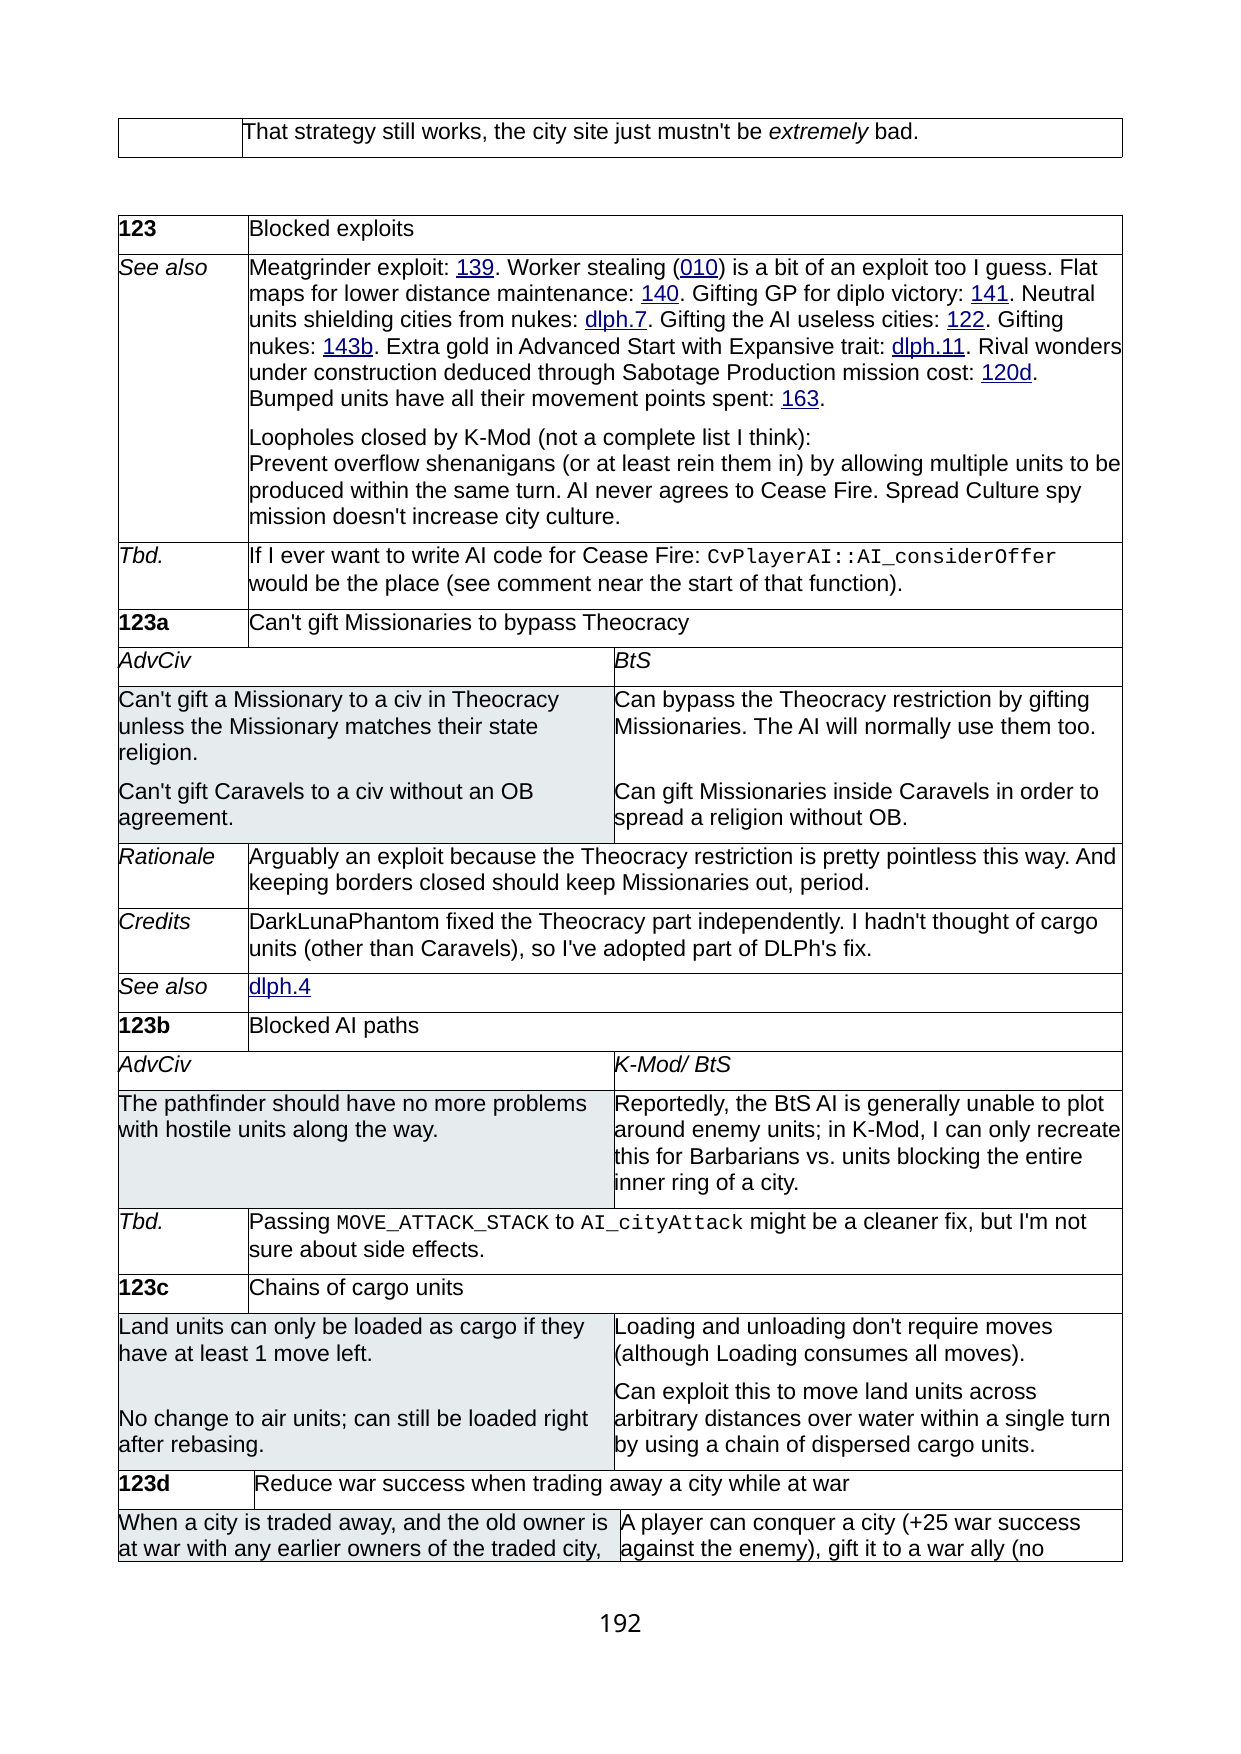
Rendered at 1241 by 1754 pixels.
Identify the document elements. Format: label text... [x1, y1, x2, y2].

table_cell When a city is traded away, and the old owner is at war with any earlier owners of the traded city, [119, 1510, 620, 1561]
table_cell BtS [615, 648, 1122, 686]
table_cell That strategy still works, the city site just mustn't be extremely bad. [243, 119, 1122, 157]
table_cell 123c [119, 1275, 248, 1313]
table_cell The pathfinder should have no more problems with hostile units along the way. [119, 1091, 614, 1208]
table_cell 123a [119, 610, 248, 647]
table_cell Meatgrinder exploit: 139. Worker stealing (010) is a bit of an exploit too I guess. Flat maps for lower distance maintenance: 140. Gifting GP for diplo victory: 141. Neutral units shielding cities from nukes: dlph.7. Gifting the AI useless cities: 122. Gifting nukes: 143b. Extra gold in Advanced Start with Expansive trait: dlph.11. Rival wonders under construction deduced through Sabotage Production mission cost: 120d. Bumped units have all their movement points spent: 163. Loopholes closed by K-Mod (not a complete list I think): Prevent overflow shenanigans (or at least rein them in) by allowing multiple units to be produced within the same turn. AI never agrees to Cease Fire. Spread Culture spy mission doesn't increase city culture. [249, 255, 1122, 542]
table_cell Tbd. [119, 543, 248, 608]
table_cell See also [119, 974, 248, 1012]
table_cell Tbd. [119, 1209, 248, 1274]
table_cell [119, 119, 242, 157]
table_cell Reduce war success when trading away a city while at war [255, 1471, 1122, 1509]
table_cell Blocked AI paths [249, 1013, 1122, 1051]
table_header Blocked exploits [249, 216, 1122, 253]
table_cell Can bypass the Theocracy restriction by gifting Missionaries. The AI will normally use them too. Can gift Missionaries inside Caravels in order to spread a religion without OB. [615, 687, 1122, 843]
table_cell If I ever want to write AI code for Cease Fire: CvPlayerAI::AI_considerOffer would be the place (see comment near the start of that function). [249, 543, 1122, 608]
table_cell 123d [119, 1471, 254, 1509]
table_cell AdvCiv [119, 648, 614, 686]
table_cell Credits [119, 909, 248, 973]
table_cell Loading and unloading don't require moves (although Loading consumes all moves). Can exploit this to move land units across arbitrary distances over water within a single turn by using a chain of dispersed cargo units. [615, 1314, 1122, 1470]
table_cell dlph.4 [249, 974, 1122, 1012]
table_cell DarkLunaPhantom fixed the Theocracy part independently. I hadn't thought of cargo units (other than Caravels), so I've adopted part of DLPh's fix. [249, 909, 1122, 973]
table_cell Arguably an exploit because the Theocracy restriction is pretty pointless this way. And keeping borders closed should keep Missionaries out, period. [249, 844, 1122, 908]
table_cell AdvCiv [119, 1052, 614, 1090]
table_header 123 [119, 216, 248, 253]
table_cell A player can conquer a city (+25 war success against the enemy), gift it to a war ally (no [621, 1510, 1122, 1561]
table_cell K-Mod/ BtS [615, 1052, 1122, 1090]
table_cell Reportedly, the BtS AI is generally unable to plot around enemy units; in K-Mod, I can only recreate this for Barbarians vs. units blocking the entire inner ring of a city. [615, 1091, 1122, 1208]
table_cell 123b [119, 1013, 248, 1051]
table_cell Can't gift a Missionary to a civ in Theocracy unless the Missionary matches their state religion. Can't gift Caravels to a civ without an OB agreement. [119, 687, 614, 843]
table_cell See also [119, 255, 248, 542]
table_cell Can't gift Missionaries to bypass Theocracy [249, 610, 1122, 647]
table_cell Chains of cargo units [249, 1275, 1122, 1313]
table_cell Land units can only be loaded as cargo if they have at least 1 move left. No change to air units; can still be loaded right after rebasing. [119, 1314, 614, 1470]
table_cell Passing MOVE_ATTACK_STACK to AI_cityAttack might be a cleaner fix, but I'm not sure about side effects. [249, 1209, 1122, 1274]
table_cell Rationale [119, 844, 248, 908]
